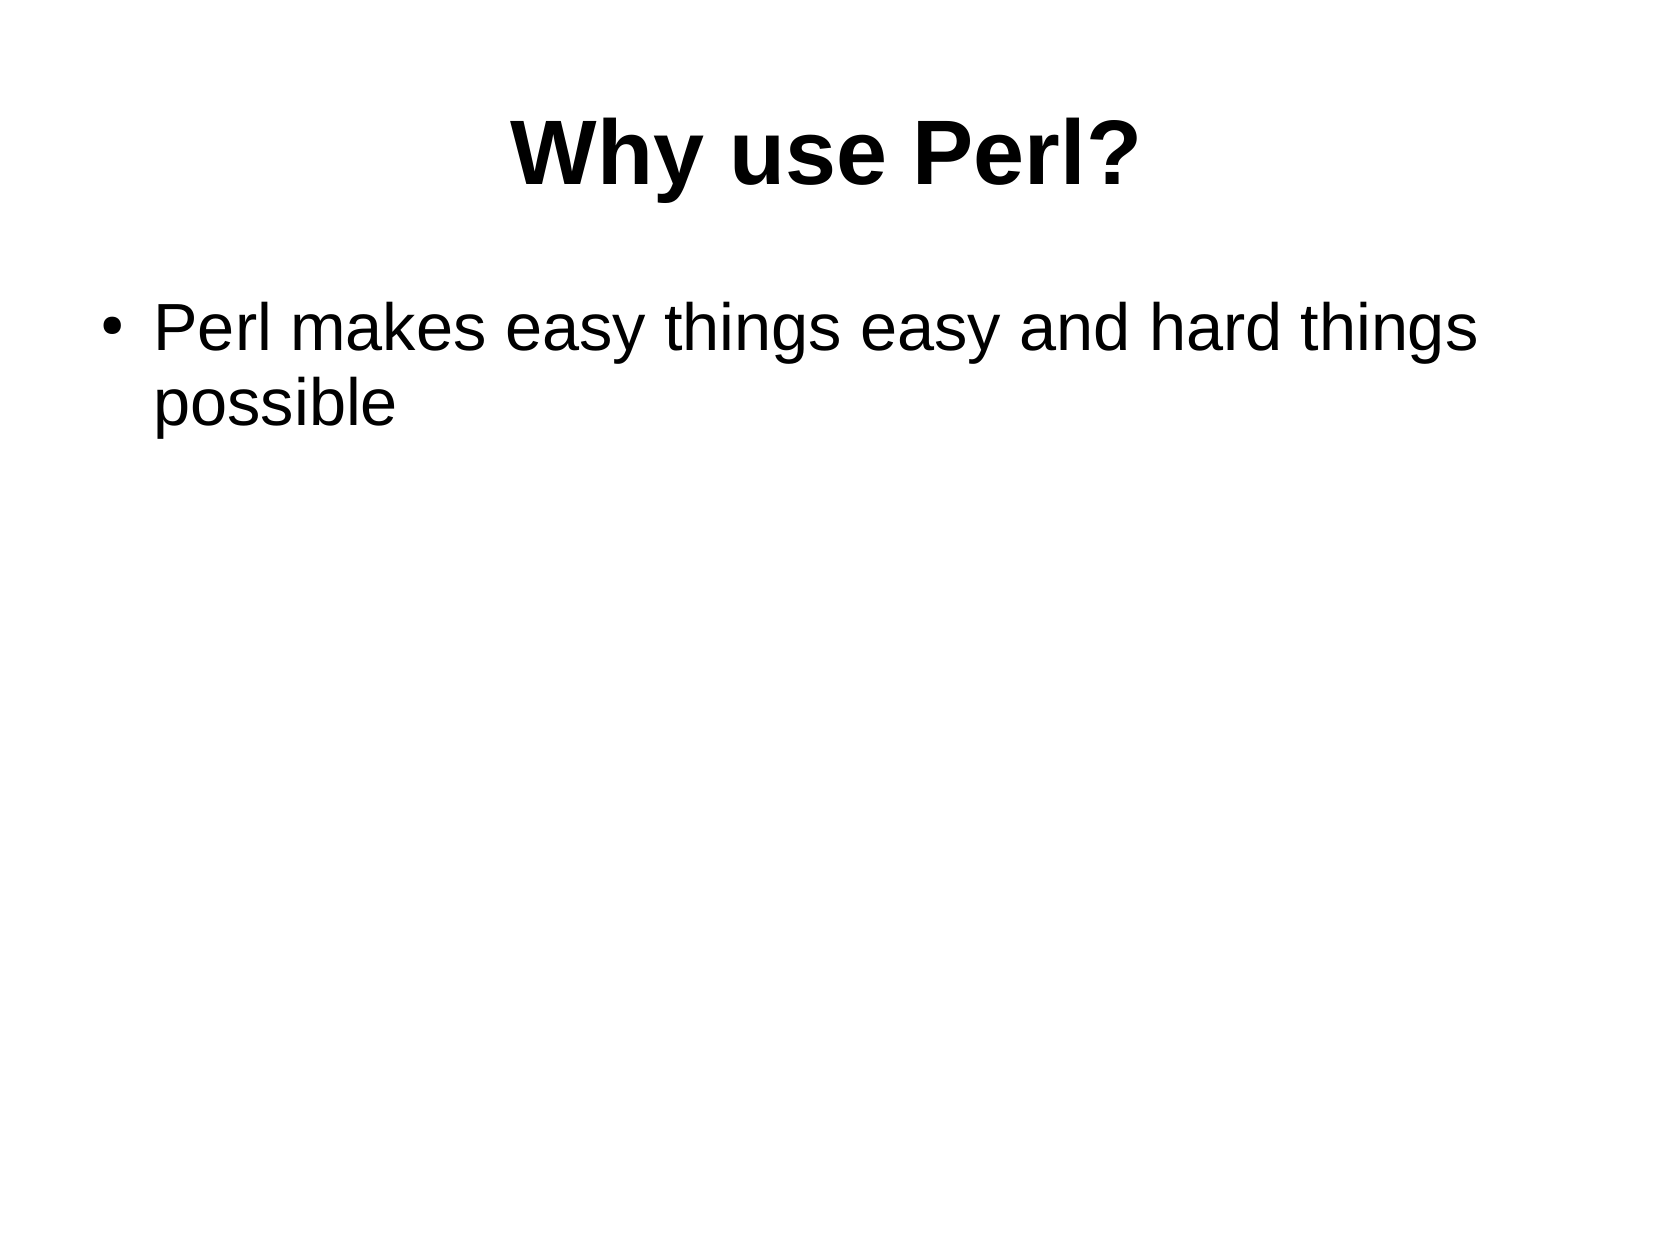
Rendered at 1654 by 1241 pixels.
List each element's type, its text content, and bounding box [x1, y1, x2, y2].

list Perl makes easy things easy and hard things possible [82, 290, 1538, 1010]
title Why use Perl? [82, 49, 1571, 257]
